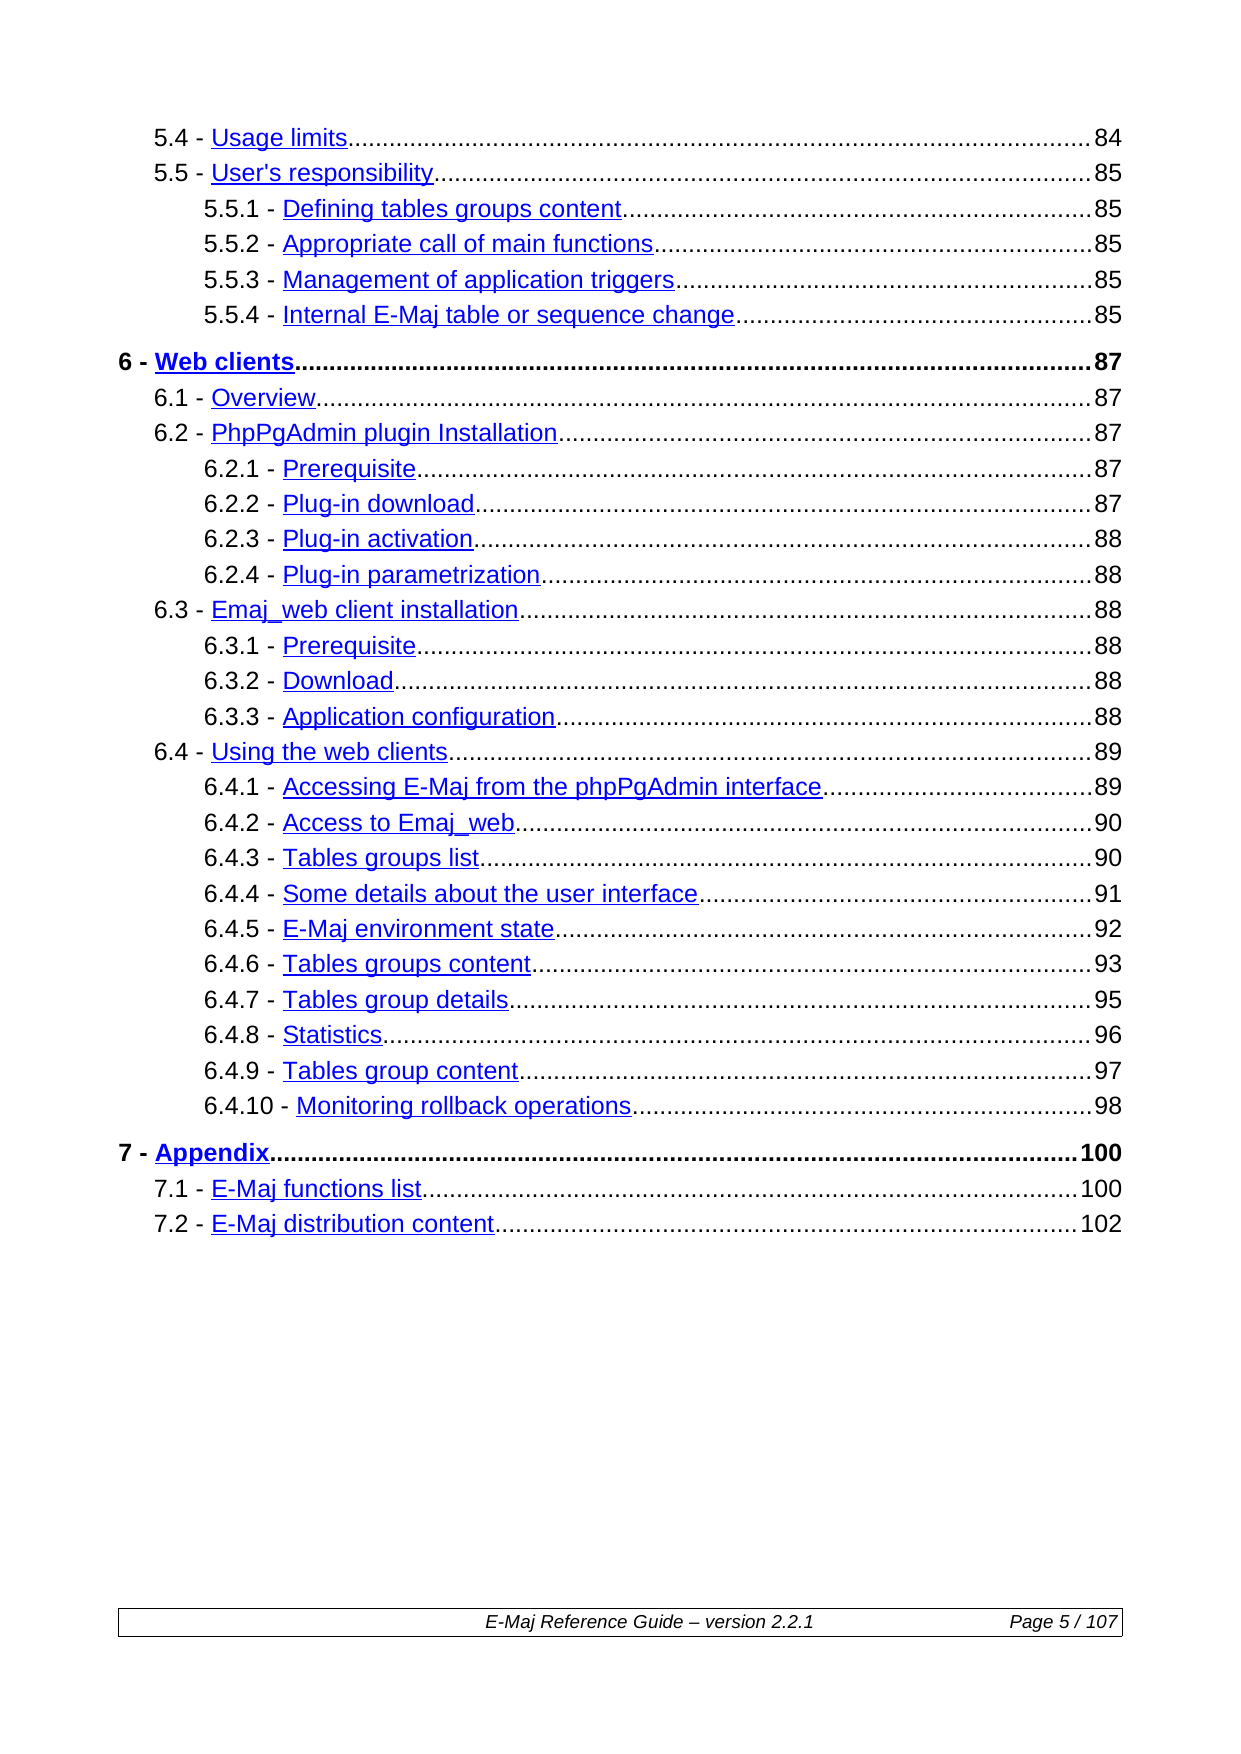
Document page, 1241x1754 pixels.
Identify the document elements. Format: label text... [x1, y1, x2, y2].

text 6.4.3 - Tables groups list 90 [168, 838, 1122, 874]
text 6.4.8 - Statistics 96 [168, 1015, 1122, 1051]
text 7 - Appendix 100 [118, 1133, 1122, 1169]
text 6.4.10 - Monitoring rollback operations 98 [168, 1086, 1122, 1122]
text 6.4 - Using the web clients 89 [118, 732, 1122, 767]
text 5.5.2 - Appropriate call of main functions 85 [168, 224, 1122, 260]
text 6.4.2 - Access to Emaj_web 90 [168, 803, 1122, 838]
text 5.5.4 - Internal E-Maj table or sequence change 85 [168, 295, 1122, 331]
text 6.4.7 - Tables group details 95 [168, 980, 1122, 1015]
text 6 - Web clients 87 [118, 342, 1122, 378]
text 5.5.3 - Management of application triggers 85 [168, 260, 1122, 295]
text 6.2.4 - Plug-in parametrization 88 [168, 555, 1122, 590]
text 6.2.2 - Plug-in download 87 [168, 484, 1122, 519]
text 6.2.3 - Plug-in activation 88 [168, 519, 1122, 555]
text 6.4.9 - Tables group content 97 [168, 1051, 1122, 1086]
text 6.2.1 - Prerequisite 87 [168, 449, 1122, 484]
text 6.2 - PhpPgAdmin plugin Installation 87 [118, 413, 1122, 449]
text 6.4.1 - Accessing E-Maj from the phpPgAdmin interface 89 [168, 767, 1122, 803]
text 7.1 - E-Maj functions list 100 [118, 1169, 1122, 1204]
text 6.4.4 - Some details about the user interface 91 [168, 874, 1122, 909]
text 6.3.2 - Download 88 [168, 661, 1122, 697]
text 5.5 - User's responsibility 85 [118, 153, 1122, 189]
text 6.4.5 - E-Maj environment state 92 [168, 909, 1122, 944]
text 6.3.3 - Application configuration 88 [168, 697, 1122, 732]
text 6.4.6 - Tables groups content 93 [168, 944, 1122, 980]
text 5.5.1 - Defining tables groups content 85 [168, 189, 1122, 224]
text 6.1 - Overview 87 [118, 378, 1122, 413]
text 6.3 - Emaj_web client installation 88 [118, 590, 1122, 626]
text 7.2 - E-Maj distribution content 102 [118, 1204, 1122, 1239]
text 6.3.1 - Prerequisite 88 [168, 626, 1122, 661]
text 5.4 - Usage limits 84 [118, 118, 1122, 153]
